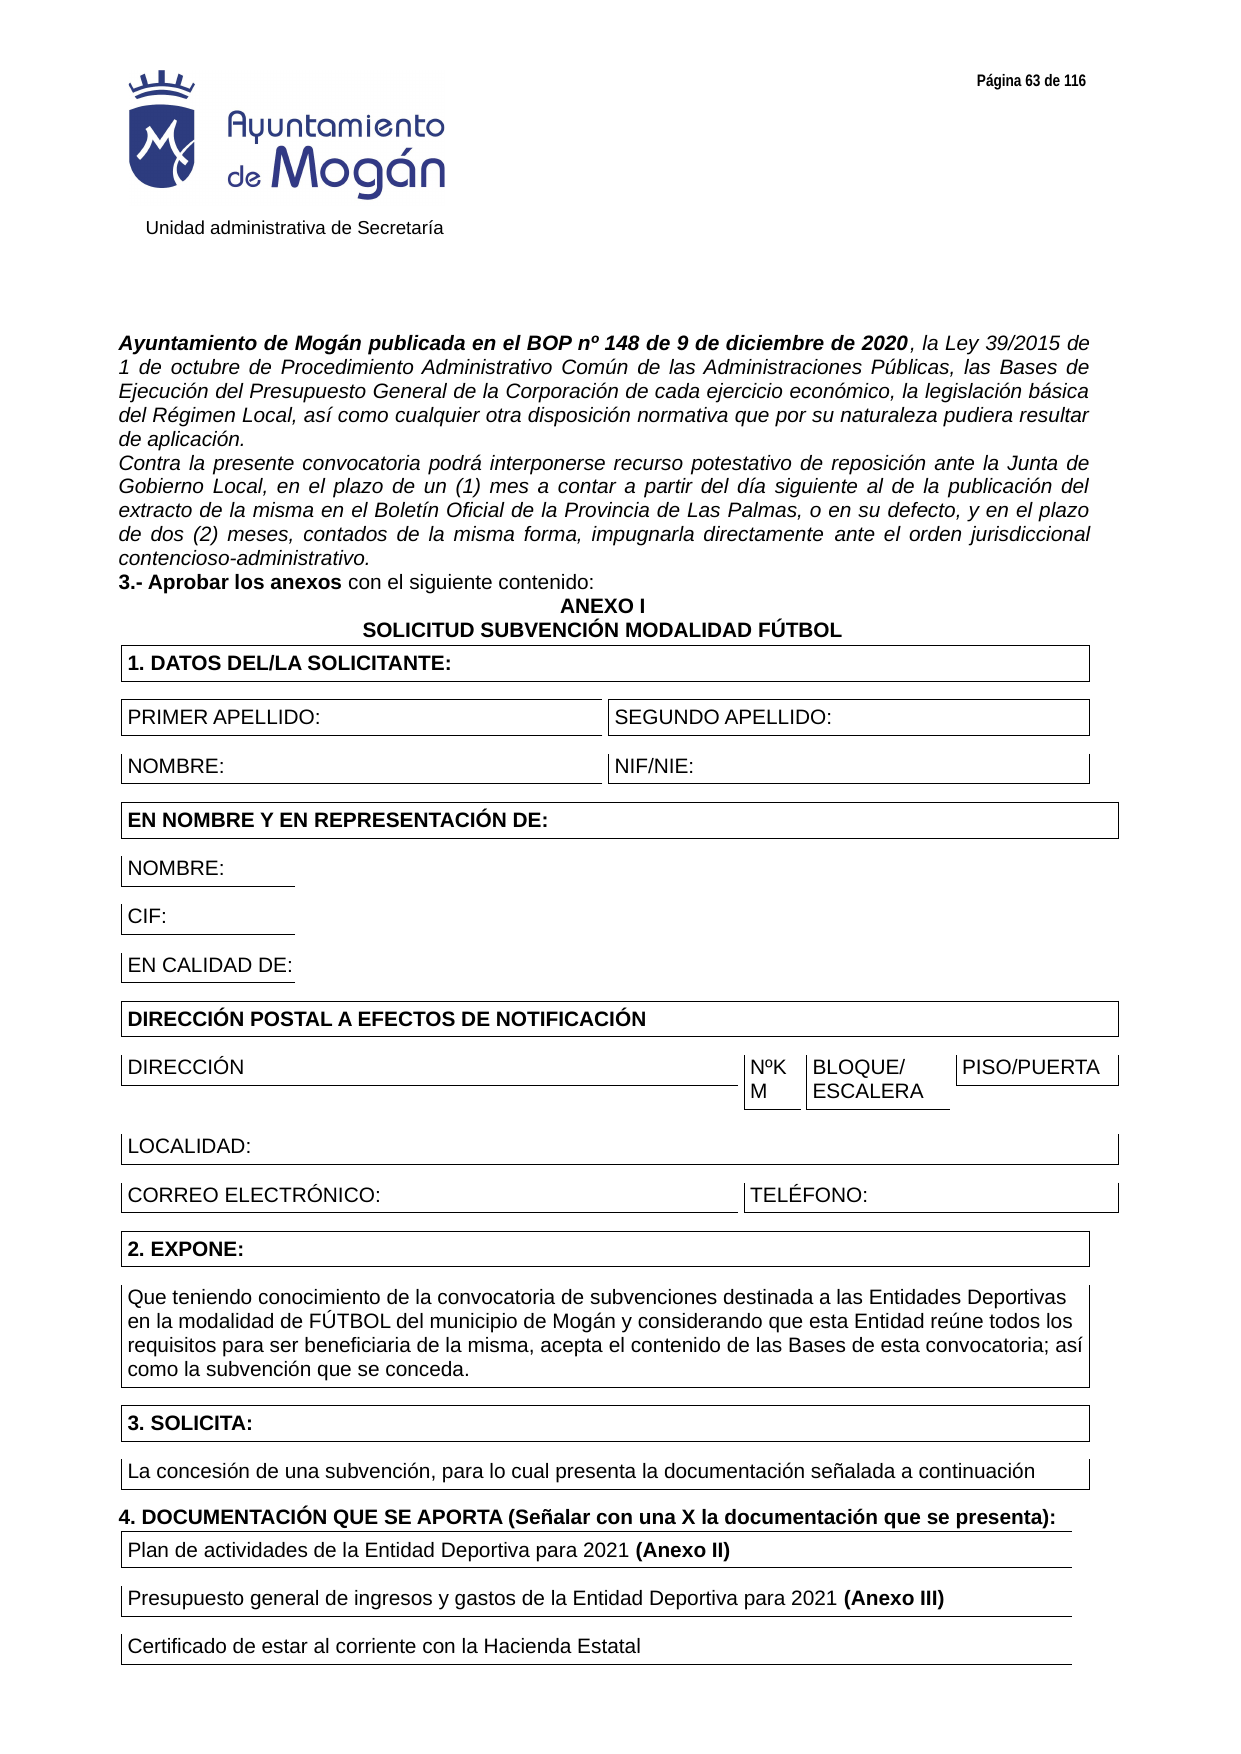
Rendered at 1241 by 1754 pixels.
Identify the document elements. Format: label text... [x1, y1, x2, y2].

table_cell CORREO ELECTRÓNICO: [118, 1180, 741, 1228]
table_cell [298, 853, 1121, 901]
text SOLICITUD SUBVENCIÓN MODALIDAD FÚTBOL [118, 618, 1092, 642]
table_cell Que teniendo conocimiento de la convocatoria de subvenciones destinada a las Entidades Deportivas en la modalidad de FÚTBOL del municipio de Mogán y considerando que esta Entidad reúne todos los requisitos para ser beneficiaria de la misma, acepta el contenido de las Bases de esta convocatoria; así como la subvención que se conceda. [118, 1282, 1092, 1402]
table_cell [298, 950, 1121, 998]
table_cell NºKM [741, 1052, 803, 1131]
table_header Plan de actividades de la Entidad Deportiva para 2021 (Anexo II) [118, 1529, 1075, 1583]
table_header 3. SOLICITA: [118, 1402, 1092, 1456]
table_header DIRECCIÓN POSTAL A EFECTOS DE NOTIFICACIÓN [118, 998, 1121, 1052]
table_cell PISO/PUERTA [953, 1052, 1121, 1131]
table_cell Certificado de estar al corriente con la Hacienda Estatal [118, 1631, 1075, 1667]
table_cell NOMBRE: [118, 853, 298, 901]
table_cell EN CALIDAD DE: [118, 950, 298, 998]
text 3.- Aprobar los anexos con el siguiente contenido: [118, 570, 1092, 594]
table_cell NIF/NIE: [605, 751, 1092, 799]
text ANEXO I [118, 594, 1092, 618]
table_cell TELÉFONO: [741, 1180, 1121, 1228]
table_cell BLOQUE/ESCALERA [804, 1052, 953, 1131]
text Contra la presente convocatoria podrá interponerse recurso potestativo de reposición ante la Junta de Gobierno Local, en el plazo de un (1) mes a contar a partir del día siguiente al de la publicación del extracto de la misma en el Boletín Oficial de la Provincia de Las Palmas, o en su defecto, y en el plazo de dos (2) meses, contados de la misma forma, impugnarla directamente ante el orden jurisdiccional contencioso-administrativo. [118, 450, 1092, 570]
table_header SEGUNDO APELLIDO: [605, 696, 1092, 751]
table_cell Presupuesto general de ingresos y gastos de la Entidad Deportiva para 2021 (Anexo III) [118, 1583, 1075, 1631]
table_cell [1075, 1583, 1121, 1631]
table_header 1. DATOS DEL/LA SOLICITANTE: [118, 642, 1092, 696]
table_cell NOMBRE: [118, 751, 605, 799]
text 4. DOCUMENTACIÓN QUE SE APORTA (Señalar con una X la documentación que se presenta): [118, 1504, 1092, 1528]
table_header 2. EXPONE: [118, 1228, 1092, 1282]
table_cell DIRECCIÓN [118, 1052, 741, 1131]
table_header EN NOMBRE Y EN REPRESENTACIÓN DE: [118, 799, 1121, 853]
table_cell LOCALIDAD: [118, 1131, 1121, 1179]
picture [128, 70, 445, 206]
table_header [1075, 1529, 1121, 1583]
text Ayuntamiento de Mogán publicada en el BOP nº 148 de 9 de diciembre de 2020, la Ley 39/2015 de 1 de octubre de Procedimiento Administrativo Común de las Administraciones Públicas, las Bases de Ejecución del Presupuesto General de la Corporación de cada ejercicio económico, la legislación básica del Régimen Local, así como cualquier otra disposición normativa que por su naturaleza pudiera resultar de aplicación. [118, 331, 1092, 450]
table_cell La concesión de una subvención, para lo cual presenta la documentación señalada a continuación [118, 1456, 1092, 1504]
table_cell CIF: [118, 901, 298, 949]
table_cell [298, 901, 1121, 949]
table_cell [1075, 1631, 1121, 1667]
table_header PRIMER APELLIDO: [118, 696, 605, 751]
